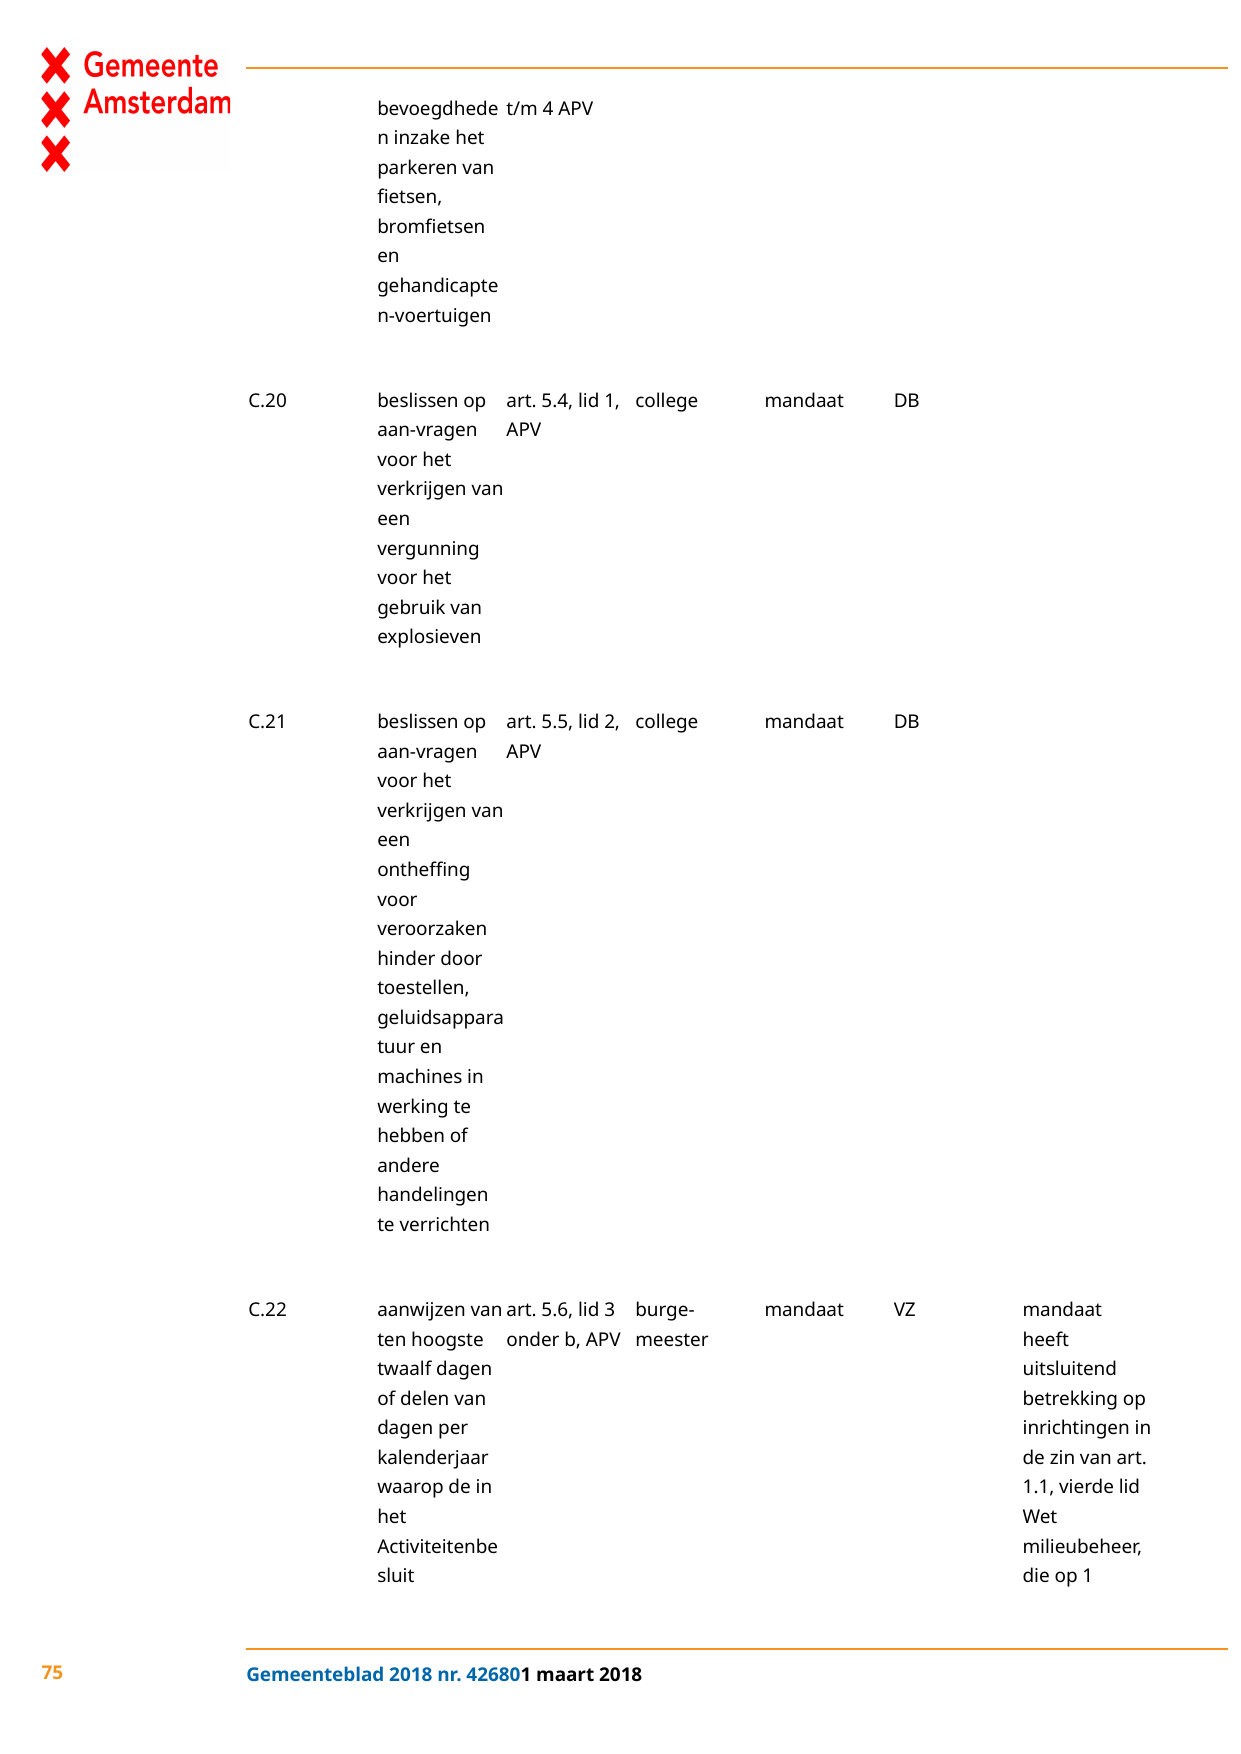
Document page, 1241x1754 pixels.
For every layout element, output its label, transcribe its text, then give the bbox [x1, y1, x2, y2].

table_cell [1023, 357, 1152, 679]
table_cell [1023, 95, 1152, 357]
table_cell DB [894, 679, 1022, 1267]
table_cell bevoegdheden inzake het parkeren van fietsen, bromfietsen en gehandicapten-voertuigen [377, 95, 506, 357]
table_cell art. 5.6, lid 3 onder b, APV [506, 1267, 635, 1588]
table_cell VZ [894, 1267, 1022, 1588]
table_cell [764, 95, 893, 357]
table_cell college [635, 357, 764, 679]
table_cell [635, 95, 764, 357]
table_cell DB [894, 357, 1022, 679]
table_cell art. 5.5, lid 2, APV [506, 679, 635, 1267]
table_cell beslissen op aan-vragen voor het verkrijgen van een ontheffing voor veroorzaken hinder door toestellen, geluidsapparatuur en machines in werking te hebben of andere handelingen te verrichten [377, 679, 506, 1267]
table_cell art. 5.4, lid 1, APV [506, 357, 635, 679]
table_cell beslissen op aan-vragen voor het verkrijgen van een vergunning voor het gebruik van explosieven [377, 357, 506, 679]
table_cell aanwijzen van ten hoogste twaalf dagen of delen van dagen per kalenderjaar waarop de in het Activiteitenbesluit [377, 1267, 506, 1588]
table_cell mandaat [764, 679, 893, 1267]
table_cell mandaat [764, 1267, 893, 1588]
table_cell [1023, 679, 1152, 1267]
table_cell C.22 [248, 1267, 377, 1588]
table_cell burge-meester [635, 1267, 764, 1588]
picture [41, 47, 231, 172]
table_cell C.21 [248, 679, 377, 1267]
table_cell C.20 [248, 357, 377, 679]
table_cell college [635, 679, 764, 1267]
table_cell mandaat [764, 357, 893, 679]
table_cell [894, 95, 1022, 357]
table_cell t/m 4 APV [506, 95, 635, 357]
table_cell mandaat heeft uitsluitend betrekking op inrichtingen in de zin van art. 1.1, vierde lid Wet milieubeheer, die op 1 [1023, 1267, 1152, 1588]
table_cell [248, 95, 377, 357]
